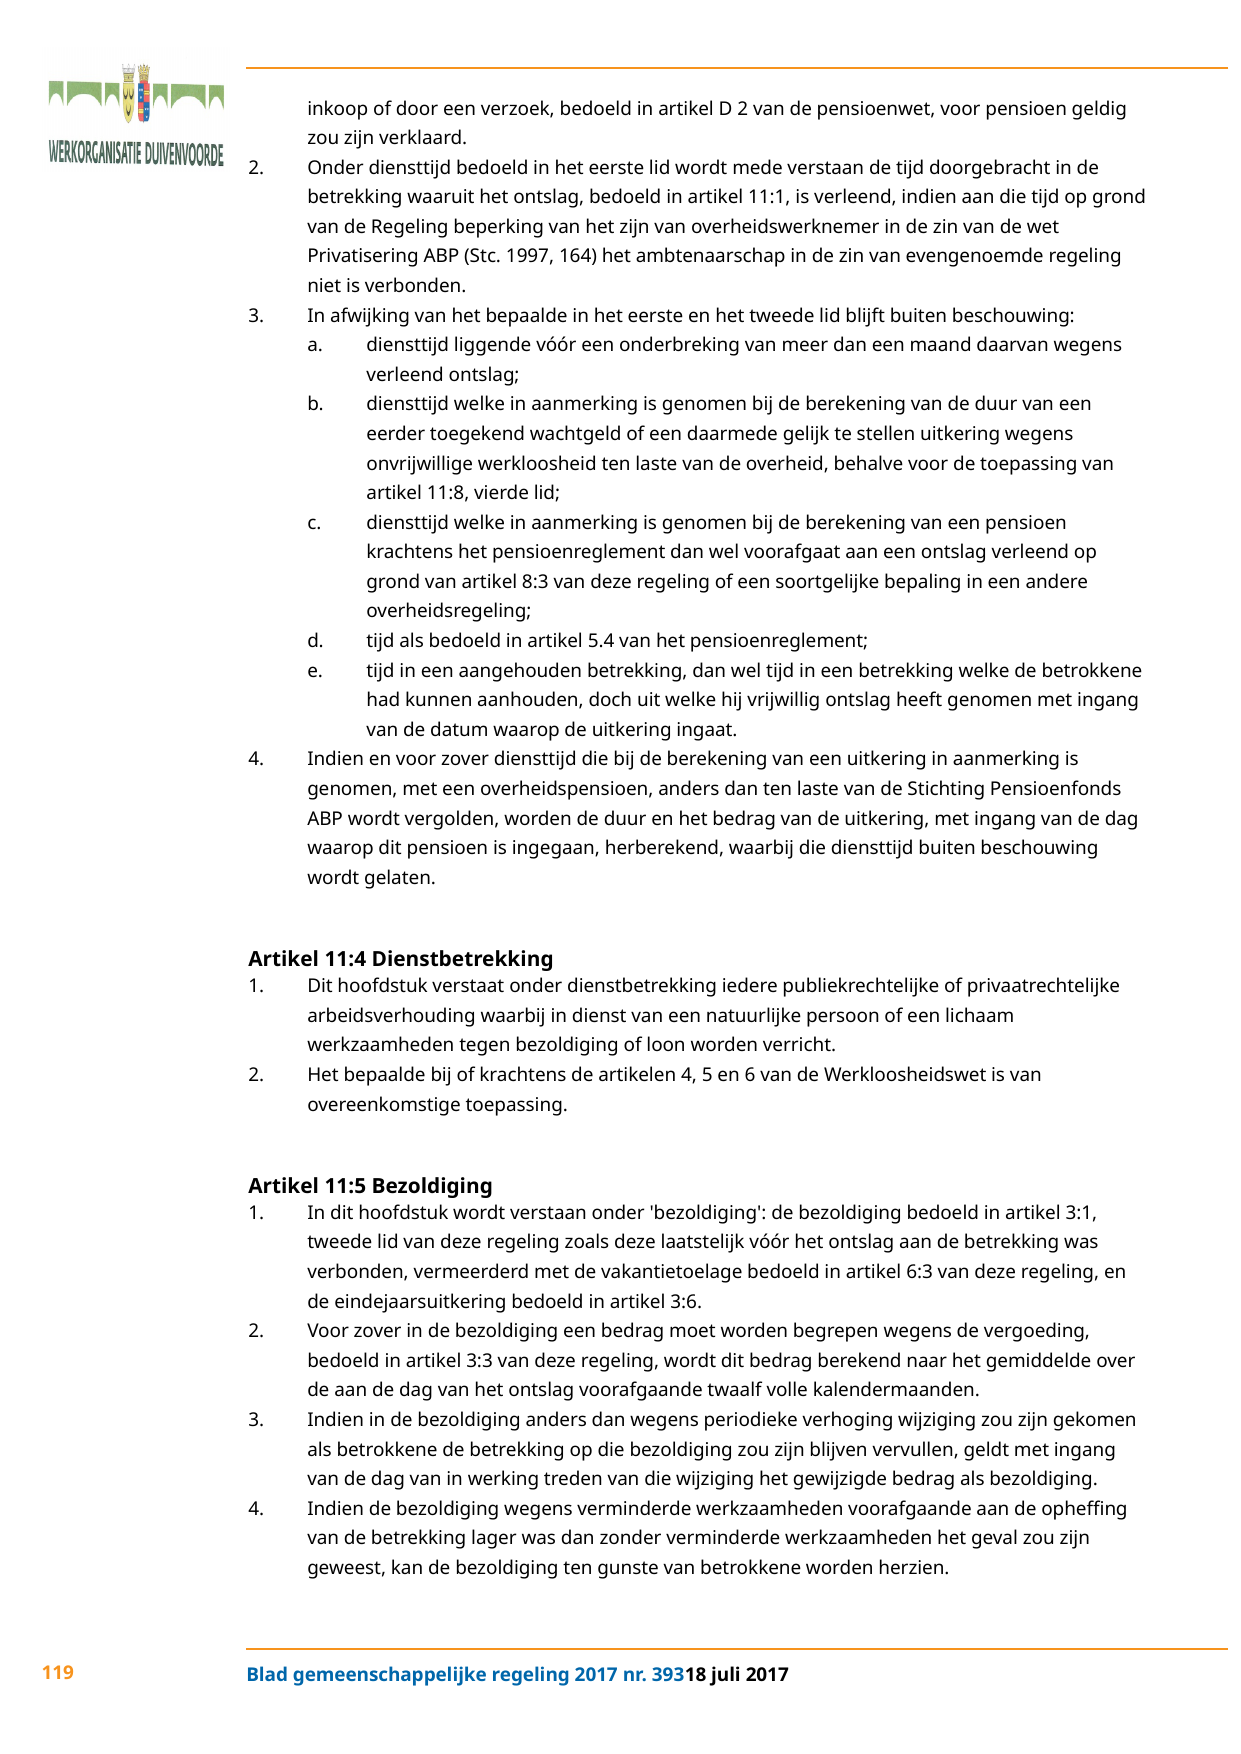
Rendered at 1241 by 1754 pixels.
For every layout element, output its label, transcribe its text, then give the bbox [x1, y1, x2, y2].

list Dit hoofdstuk verstaat onder dienstbetrekking iedere publiekrechtelijke of privaatrechtelijke arbeidsverhouding waarbij in dienst van een natuurlijke persoon of een lichaam werkzaamheden tegen bezoldiging of loon worden verricht. [248, 972, 1152, 1057]
list diensttijd liggende vóór een onderbreking van meer dan een maand daarvan wegens verleend ontslag; [307, 331, 1152, 387]
list Indien en voor zover diensttijd die bij de berekening van een uitkering in aanmerking is genomen, met een overheidspensioen, anders dan ten laste van de Stichting Pensioenfonds ABP wordt vergolden, worden de duur en het bedrag van de uitkering, met ingang van de dag waarop dit pensioen is ingegaan, herberekend, waarbij die diensttijd buiten beschouwing wordt gelaten. [248, 746, 1152, 890]
list diensttijd welke in aanmerking is genomen bij de berekening van de duur van een eerder toegekend wachtgeld of een daarmede gelijk te stellen uitkering wegens onvrijwillige werkloosheid ten laste van de overheid, behalve voor de toepassing van artikel 11:8, vierde lid; [307, 391, 1152, 505]
picture [41, 47, 231, 172]
list tijd als bedoeld in artikel 5.4 van het pensioenreglement; [307, 627, 1152, 653]
text Artikel 11:4 Dienstbetrekking [248, 944, 1152, 972]
list In afwijking van het bepaalde in het eerste en het tweede lid blijft buiten beschouwing: [248, 302, 1152, 328]
list tijd in een aangehouden betrekking, dan wel tijd in een betrekking welke de betrokkene had kunnen aanhouden, doch uit welke hij vrijwillig ontslag heeft genomen met ingang van de datum waarop de uitkering ingaat. [307, 657, 1152, 742]
list Het bepaalde bij of krachtens de artikelen 4, 5 en 6 van de Werkloosheidswet is van overeenkomstige toepassing. [248, 1061, 1152, 1116]
text Artikel 11:5 Bezoldiging [248, 1171, 1152, 1199]
list inkoop of door een verzoek, bedoeld in artikel D 2 van de pensioenwet, voor pensioen geldig zou zijn verklaard. [248, 95, 1152, 150]
list In dit hoofdstuk wordt verstaan onder 'bezoldiging': de bezoldiging bedoeld in artikel 3:1, tweede lid van deze regeling zoals deze laatstelijk vóór het ontslag aan de betrekking was verbonden, vermeerderd met de vakantietoelage bedoeld in artikel 6:3 van deze regeling, en de eindejaarsuitkering bedoeld in artikel 3:6. [248, 1199, 1152, 1314]
list Onder diensttijd bedoeld in het eerste lid wordt mede verstaan de tijd doorgebracht in de betrekking waaruit het ontslag, bedoeld in artikel 11:1, is verleend, indien aan die tijd op grond van de Regeling beperking van het zijn van overheidswerknemer in de zin van de wet Privatisering ABP (Stc. 1997, 164) het ambtenaarschap in de zin van evengenoemde regeling niet is verbonden. [248, 154, 1152, 298]
list diensttijd welke in aanmerking is genomen bij de berekening van een pensioen krachtens het pensioenreglement dan wel voorafgaat aan een ontslag verleend op grond van artikel 8:3 van deze regeling of een soortgelijke bepaling in een andere overheidsregeling; [307, 509, 1152, 623]
list Indien de bezoldiging wegens verminderde werkzaamheden voorafgaande aan de opheffing van de betrekking lager was dan zonder verminderde werkzaamheden het geval zou zijn geweest, kan de bezoldiging ten gunste van betrokkene worden herzien. [248, 1495, 1152, 1580]
list Voor zover in de bezoldiging een bedrag moet worden begrepen wegens de vergoeding, bedoeld in artikel 3:3 van deze regeling, wordt dit bedrag berekend naar het gemiddelde over de aan de dag van het ontslag voorafgaande twaalf volle kalendermaanden. [248, 1317, 1152, 1402]
list Indien in de bezoldiging anders dan wegens periodieke verhoging wijziging zou zijn gekomen als betrokkene de betrekking op die bezoldiging zou zijn blijven vervullen, geldt met ingang van de dag van in werking treden van die wijziging het gewijzigde bedrag als bezoldiging. [248, 1406, 1152, 1491]
